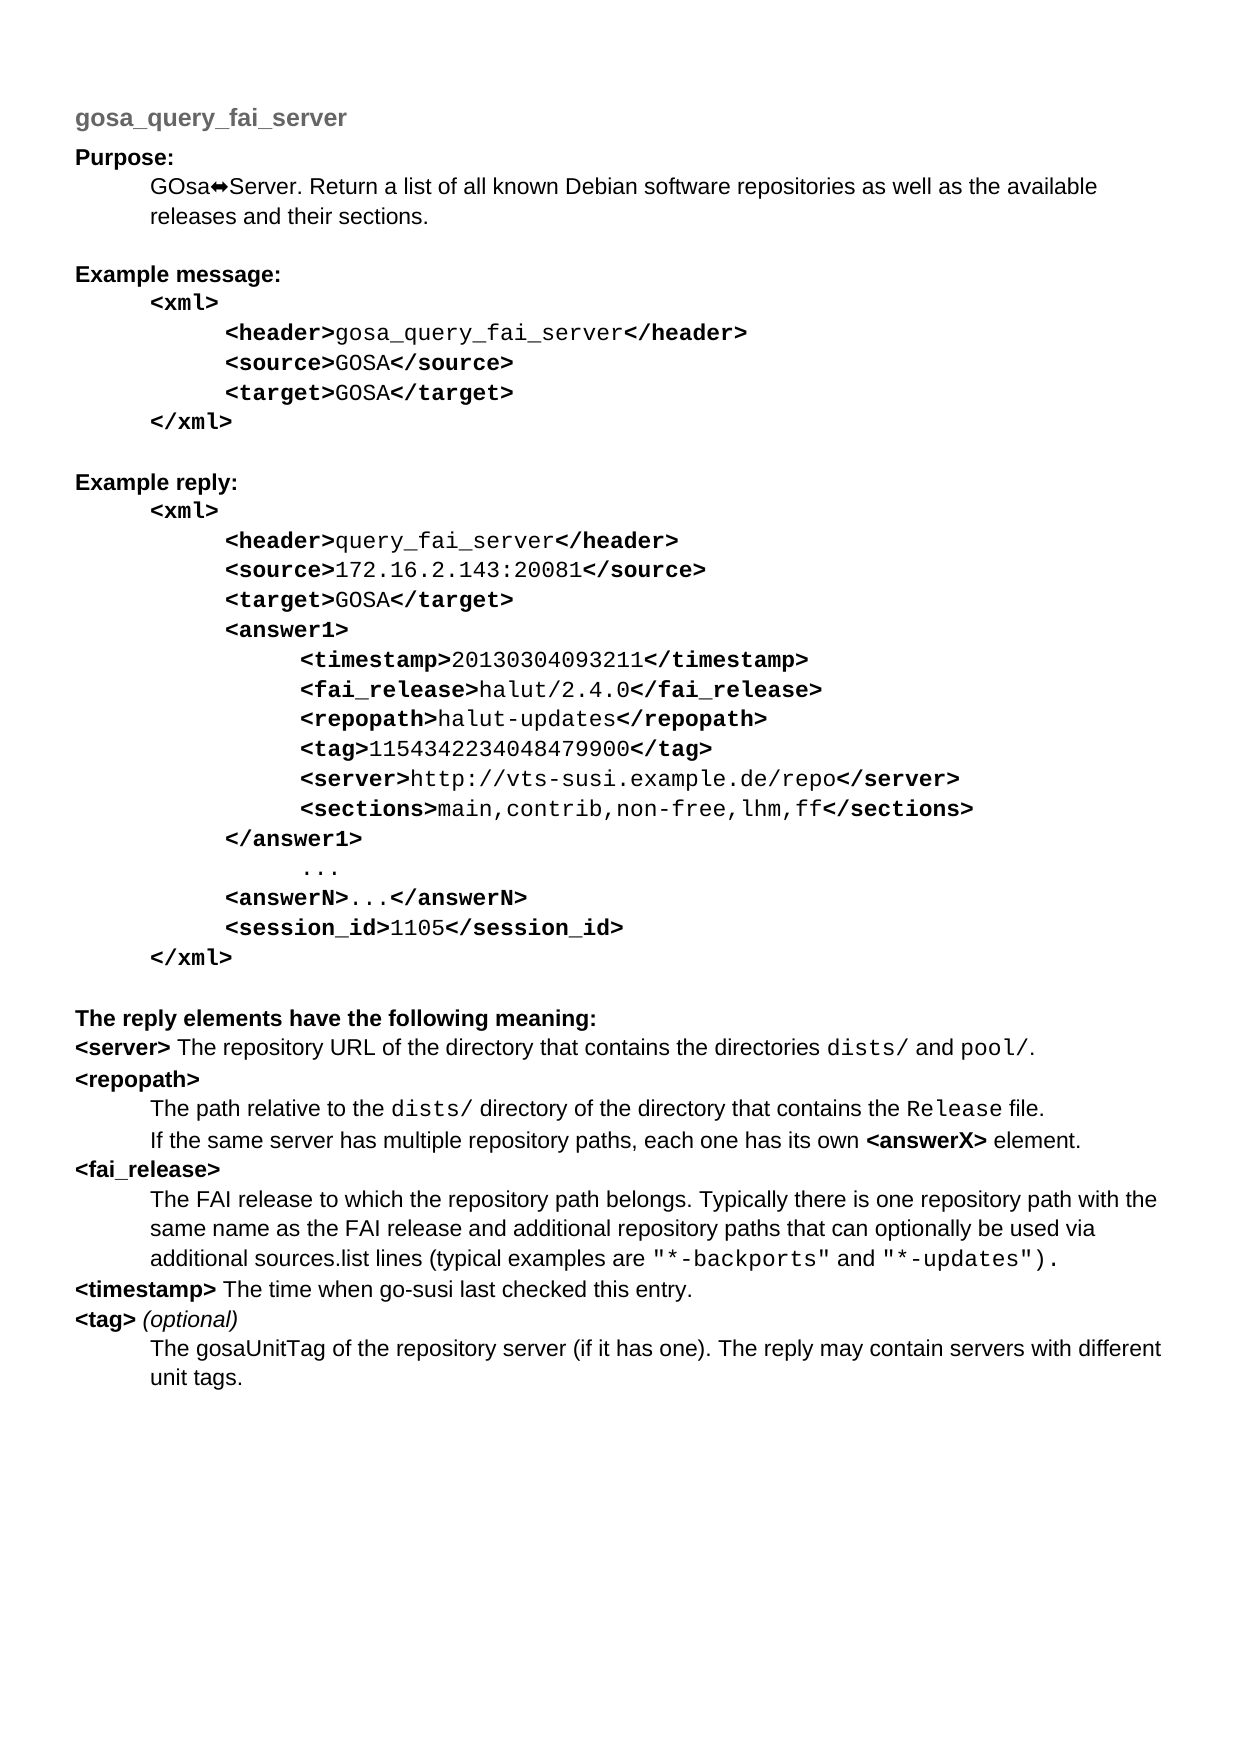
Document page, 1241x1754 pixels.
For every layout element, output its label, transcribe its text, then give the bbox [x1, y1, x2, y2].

text </xml> [150, 411, 1165, 437]
text The gosaUnitTag of the repository server (if it has one). The reply may contain servers with different unit tags. [150, 1336, 1165, 1391]
text <xml> [150, 499, 1165, 525]
text The path relative to the dists/ directory of the directory that contains the Release file. [150, 1096, 1165, 1124]
text The reply elements have the following meaning: [75, 1006, 1165, 1031]
text <server>http://vts-susi.example.de/repo</server> [300, 767, 1165, 793]
text <timestamp> The time when go-susi last checked this entry. [75, 1277, 1165, 1303]
text <answer1> [225, 618, 1165, 644]
text <header>query_fai_server</header> [225, 529, 1165, 555]
text </answer1> [225, 827, 1165, 853]
text <header>gosa_query_fai_server</header> <source>GOSA</source> [225, 321, 1165, 377]
text Purpose: [75, 144, 1165, 170]
text <server> The repository URL of the directory that contains the directories dists/ and pool/. [75, 1035, 1165, 1063]
subtitle gosa_query_fai_server [75, 104, 1165, 132]
text <target>GOSA</target> [225, 381, 1165, 407]
text <sections>main,contrib,non-free,lhm,ff</sections> [300, 797, 1165, 823]
text <timestamp>20130304093211</timestamp> [300, 648, 1165, 674]
text The FAI release to which the repository path belongs. Typically there is one repository path with the same name as the FAI release and additional repository paths that can optionally be used via additional sources.list lines (typical examples are "*-backports" and "*-updates"). [150, 1186, 1165, 1273]
text <repopath>halut-updates</repopath> [300, 708, 1165, 734]
text <xml> [150, 291, 1165, 317]
text </xml> [150, 946, 1165, 972]
text <fai_release>halut/2.4.0</fai_release> [300, 678, 1165, 704]
text ... [300, 857, 1165, 883]
text Example message: [75, 262, 1165, 288]
text <fai_release> [75, 1157, 1165, 1183]
text GOsa⬌Server. Return a list of all known Debian software repositories as well as the available releases and their sections. [150, 174, 1165, 229]
text <target>GOSA</target> [225, 588, 1165, 614]
text If the same server has multiple repository paths, each one has its own <answerX> element. [150, 1128, 1165, 1153]
text <answerN>...</answerN> <session_id>1105</session_id> [225, 886, 1165, 942]
text Example reply: [75, 470, 1165, 495]
text <tag>1154342234048479900</tag> [300, 737, 1165, 763]
text <source>172.16.2.143:20081</source> [225, 559, 1165, 585]
text <repopath> [75, 1067, 1165, 1092]
text <tag> (optional) [75, 1306, 1165, 1332]
